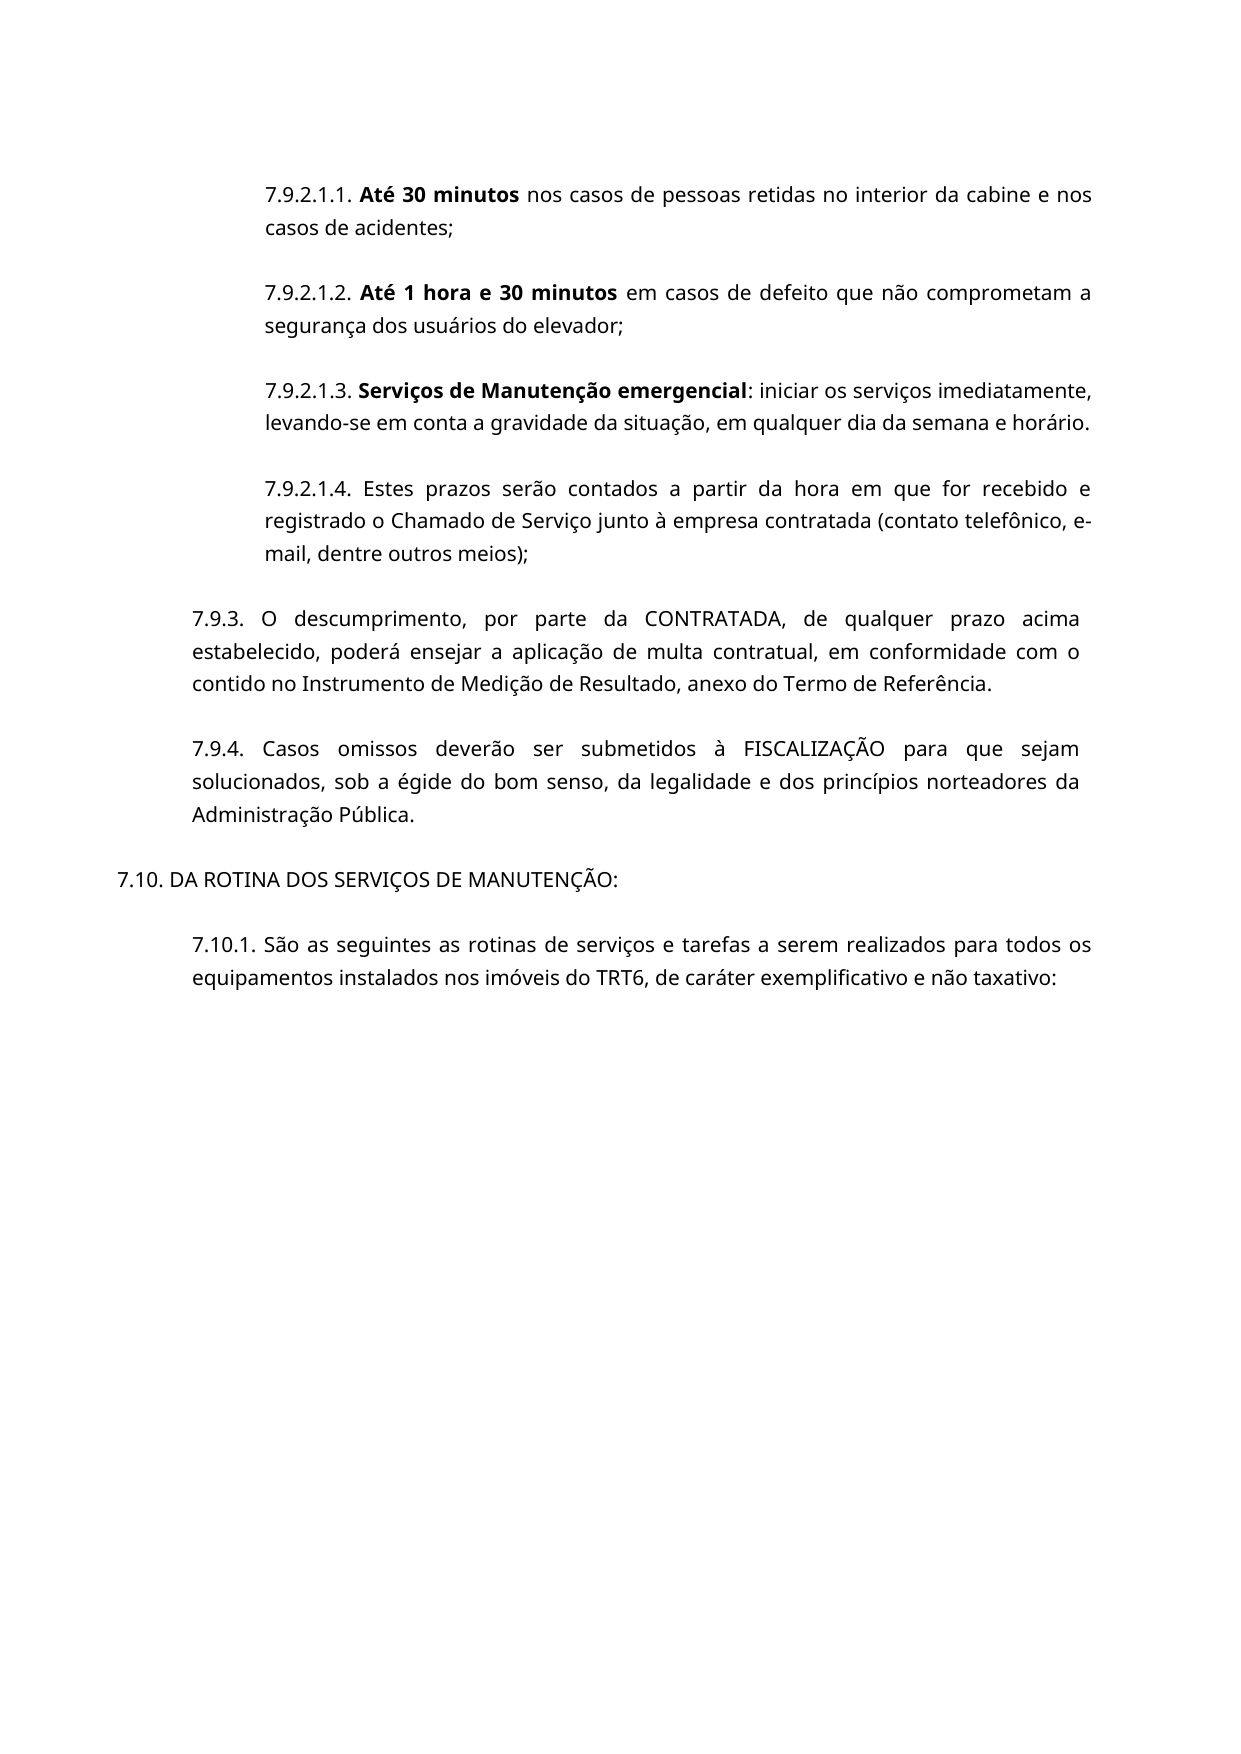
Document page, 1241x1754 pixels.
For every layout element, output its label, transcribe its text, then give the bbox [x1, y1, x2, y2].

text 7.9.4. Casos omissos deverão ser submetidos à FISCALIZAÇÃO para que sejam solucionados, sob a égide do bom senso, da legalidade e dos princípios norteadores da Administração Pública. [192, 734, 1081, 828]
text 7.10. DA ROTINA DOS SERVIÇOS DE MANUTENÇÃO: [117, 865, 1082, 893]
text 7.9.2.1.2. Até 1 hora e 30 minutos em casos de defeito que não comprometam a segurança dos usuários do elevador; [264, 278, 1093, 339]
text 7.9.3. O descumprimento, por parte da CONTRATADA, de qualquer prazo acima estabelecido, poderá ensejar a aplicação de multa contratual, em conformidade com o contido no Instrumento de Medição de Resultado, anexo do Termo de Referência. [192, 604, 1081, 698]
text 7.9.2.1.4. Estes prazos serão contados a partir da hora em que for recebido e registrado o Chamado de Serviço junto à empresa contratada (contato telefônico, e-mail, dentre outros meios); [264, 474, 1093, 567]
text 7.9.2.1.1. Até 30 minutos nos casos de pessoas retidas no interior da cabine e nos casos de acidentes; [265, 180, 1093, 241]
text 7.9.2.1.3. Serviços de Manutenção emergencial: iniciar os serviços imediatamente, levando-se em conta a gravidade da situação, em qualquer dia da semana e horário. [265, 376, 1093, 437]
text 7.10.1. São as seguintes as rotinas de serviços e tarefas a serem realizados para todos os equipamentos instalados nos imóveis do TRT6, de caráter exemplificativo e não taxativo: [192, 930, 1093, 991]
